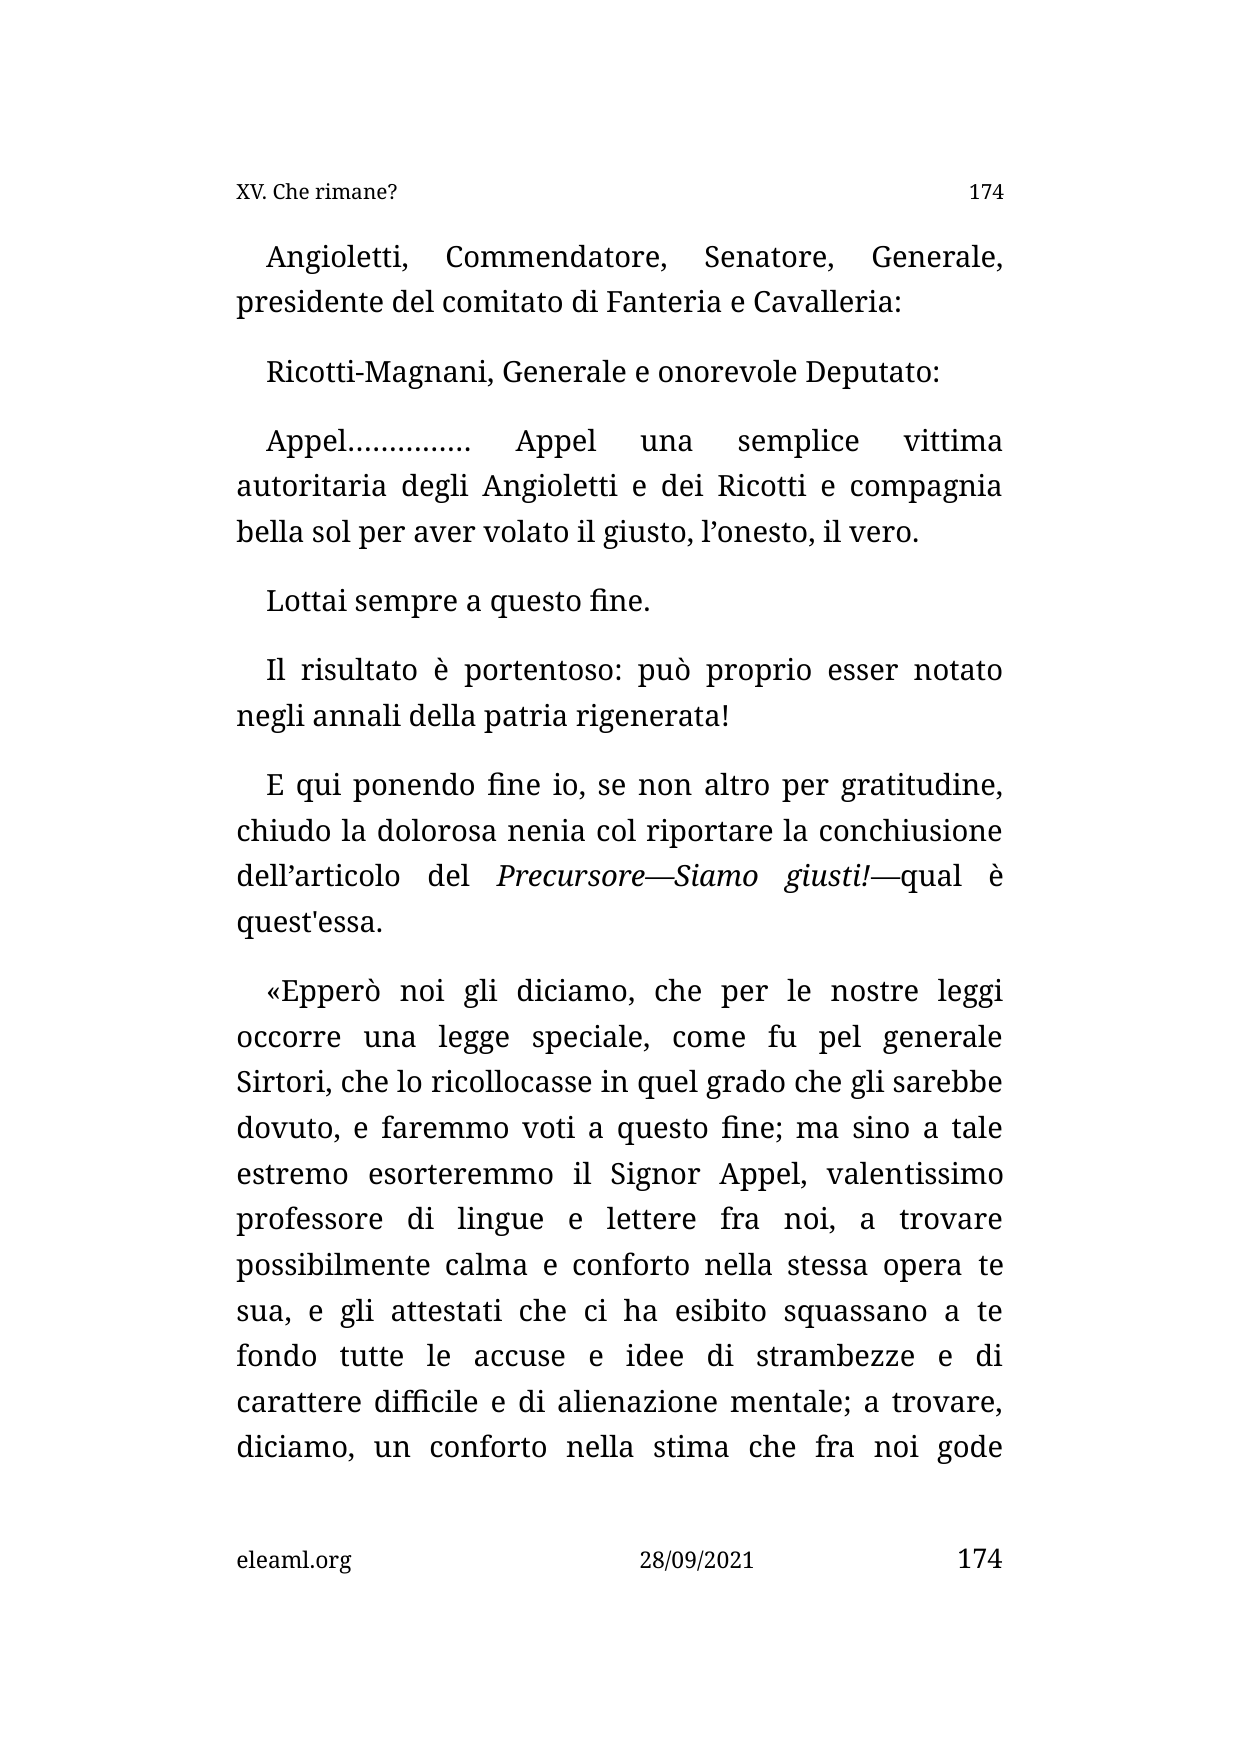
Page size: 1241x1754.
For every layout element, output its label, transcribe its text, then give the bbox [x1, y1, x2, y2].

text E qui ponendo fine io, se non altro per gratitudine, chiudo la dolorosa nenia col riportare la conchiusione dell’articolo del Precursore—Siamo giusti!—qual è quest'essa. [236, 764, 1004, 941]
text Angioletti, Commendatore, Senatore, Generale, presidente del comitato di Fanteria e Cavalleria: [236, 236, 1004, 321]
text Appel…………… Appel una semplice vittima autoritaria degli Angioletti e dei Ricotti e compagnia bella sol per aver volato il giusto, l’onesto, il vero. [236, 420, 1004, 551]
text Ricotti-Magnani, Generale e onorevole Deputato: [236, 351, 1004, 391]
text Il risultato è portentoso: può proprio esser notato negli annali della patria rigenerata! [236, 650, 1004, 735]
text Lottai sempre a questo fine. [236, 581, 1004, 620]
text «Epperò noi gli diciamo, che per le nostre leggi occorre una legge speciale, come fu pel generale Sirtori, che lo ricollocasse in quel grado che gli sarebbe dovuto, e faremmo voti a questo fine; ma sino a tale estremo esorteremmo il Signor Appel, valentissimo professore di lingue e lettere fra noi, a trovare possibilmente calma e conforto nella stessa opera te sua, e gli attestati che ci ha esibito squassano a te fondo tutte le accuse e idee di strambezze e di carattere difficile e di alienazione mentale; a trovare, diciamo, un conforto nella stima che fra noi gode [236, 971, 1004, 1466]
